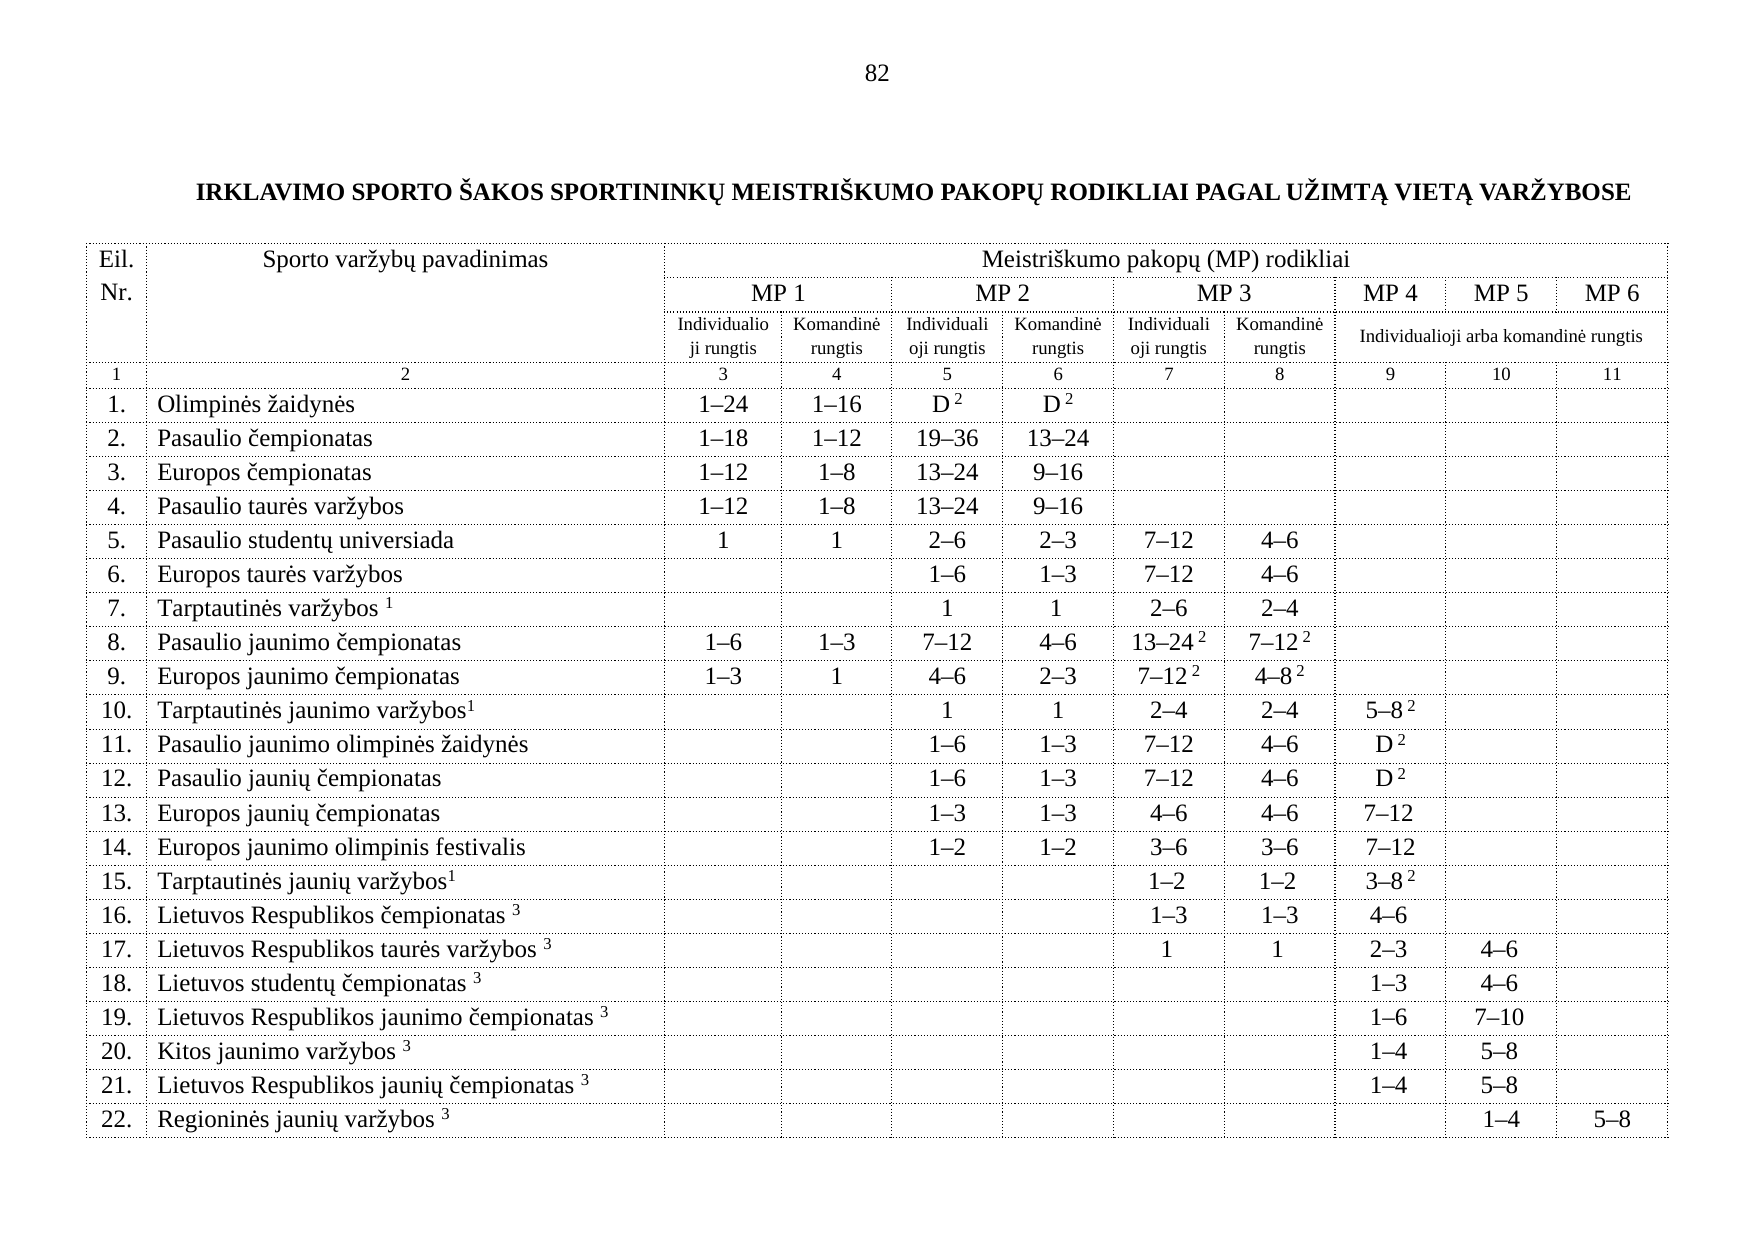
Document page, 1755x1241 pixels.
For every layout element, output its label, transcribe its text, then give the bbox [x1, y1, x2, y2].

table_cell [781, 933, 892, 967]
table_cell [1557, 865, 1667, 899]
table_cell 1–2 [892, 831, 1002, 865]
table_cell 1 [892, 694, 1002, 728]
table_cell [892, 1103, 1002, 1137]
table_cell [1446, 422, 1557, 456]
table_cell [1557, 626, 1667, 660]
table_cell 5–8 [1446, 1069, 1557, 1103]
table_cell [1113, 388, 1224, 422]
table_cell Europos jaunimo čempionatas [146, 660, 664, 694]
table_cell 20. [87, 1035, 146, 1069]
table_cell 3. [87, 456, 146, 490]
table_cell [892, 1001, 1002, 1035]
table_header Meistriškumo pakopų (MP) rodikliai [665, 243, 1667, 277]
table_cell [665, 558, 781, 592]
table_cell [1335, 422, 1446, 456]
table_cell 13–24 [1003, 422, 1113, 456]
table_cell 1–2 [1224, 865, 1335, 899]
table_cell 13–24 [892, 490, 1002, 524]
table_cell [1224, 388, 1335, 422]
table_cell 1 [1224, 933, 1335, 967]
table_cell [665, 967, 781, 1001]
table_cell 1–3 [1003, 797, 1113, 831]
table_cell 1–18 [665, 422, 781, 456]
table_cell 10. [87, 694, 146, 728]
table_cell Pasaulio studentų universiada [146, 524, 664, 558]
table_cell 7–12 [1335, 831, 1446, 865]
table_cell 14. [87, 831, 146, 865]
table_cell 13–24 2 [1113, 626, 1224, 660]
table_cell Pasaulio jaunimo olimpinės žaidynės [146, 729, 664, 762]
table_cell [1224, 967, 1335, 1001]
table_cell 5–8 [1446, 1035, 1557, 1069]
table_cell [1113, 1103, 1224, 1137]
table_cell 15. [87, 865, 146, 899]
table_cell Individualioji rungtis [1113, 311, 1224, 362]
table_cell [1003, 1001, 1113, 1035]
table_cell [1003, 933, 1113, 967]
table_cell D 2 [1335, 729, 1446, 762]
table_cell [1113, 1035, 1224, 1069]
table_cell MP 2 [892, 277, 1113, 311]
table_cell 11 [1557, 362, 1667, 388]
table_cell [781, 1001, 892, 1035]
table_cell D 2 [892, 388, 1002, 422]
table_cell [1557, 1001, 1667, 1035]
table_cell [892, 933, 1002, 967]
table_cell 7 [1113, 362, 1224, 388]
table_cell 4–6 [1224, 797, 1335, 831]
table_cell Kitos jaunimo varžybos 3 [146, 1035, 664, 1069]
table_cell Europos jaunimo olimpinis festivalis [146, 831, 664, 865]
table_cell 1–6 [892, 763, 1002, 797]
table_cell [1335, 592, 1446, 626]
table_cell [1335, 660, 1446, 694]
table_cell [1557, 729, 1667, 762]
table_cell [665, 763, 781, 797]
table_cell [1557, 490, 1667, 524]
table_cell Komandinė rungtis [1224, 311, 1335, 362]
table_cell 7. [87, 592, 146, 626]
table_cell [781, 1069, 892, 1103]
table_cell 11. [87, 729, 146, 762]
table_cell [1113, 1069, 1224, 1103]
table_cell [1335, 388, 1446, 422]
table_cell 1–3 [665, 660, 781, 694]
table_cell 1–4 [1335, 1069, 1446, 1103]
table_cell [1557, 456, 1667, 490]
table_cell 1–6 [892, 558, 1002, 592]
table_cell [1446, 763, 1557, 797]
table_cell 1–3 [892, 797, 1002, 831]
table_cell [1446, 388, 1557, 422]
table_cell 1–3 [1113, 899, 1224, 933]
table_cell Komandinė rungtis [1003, 311, 1113, 362]
table_cell 4–6 [1224, 763, 1335, 797]
table_cell [1557, 967, 1667, 1001]
table_cell Lietuvos studentų čempionatas 3 [146, 967, 664, 1001]
table_cell D 2 [1003, 388, 1113, 422]
table_cell [1557, 1035, 1667, 1069]
table_cell [1557, 899, 1667, 933]
table_cell [1557, 388, 1667, 422]
table_cell 3–6 [1113, 831, 1224, 865]
table_cell [1224, 422, 1335, 456]
table_cell [665, 865, 781, 899]
table_cell 1–3 [1335, 967, 1446, 1001]
table_cell [1224, 1069, 1335, 1103]
table_cell [1557, 660, 1667, 694]
table_cell 12. [87, 763, 146, 797]
table_cell 2. [87, 422, 146, 456]
table_cell MP 1 [665, 277, 892, 311]
table_cell 1 [781, 524, 892, 558]
table_cell Individualioji rungtis [892, 311, 1002, 362]
table_cell 4–8 2 [1224, 660, 1335, 694]
table_cell 10 [1446, 362, 1557, 388]
table_cell 1–3 [1003, 729, 1113, 762]
table_cell 1 [1003, 592, 1113, 626]
table_cell 6 [1003, 362, 1113, 388]
table_cell [1113, 422, 1224, 456]
table_cell [781, 1035, 892, 1069]
table_cell 1–3 [1224, 899, 1335, 933]
table_cell [1335, 524, 1446, 558]
table_cell 5–8 2 [1335, 694, 1446, 728]
table_cell [892, 1035, 1002, 1069]
table_cell 4–6 [1224, 729, 1335, 762]
table_cell [1446, 524, 1557, 558]
table_cell [1446, 660, 1557, 694]
table_cell 2–6 [1113, 592, 1224, 626]
table_cell 13–24 [892, 456, 1002, 490]
table_cell [1557, 524, 1667, 558]
table_cell 5 [892, 362, 1002, 388]
table_cell 4–6 [892, 660, 1002, 694]
table_cell [1003, 865, 1113, 899]
table_cell 8. [87, 626, 146, 660]
table_cell 9–16 [1003, 456, 1113, 490]
table_cell 1–3 [1003, 558, 1113, 592]
table_cell 8 [1224, 362, 1335, 388]
table_cell [781, 592, 892, 626]
table_cell [1224, 1001, 1335, 1035]
table_cell 7–12 [1113, 524, 1224, 558]
table_cell [1224, 456, 1335, 490]
table_cell [665, 1035, 781, 1069]
table_cell [665, 729, 781, 762]
table_cell [892, 865, 1002, 899]
table_cell 1–8 [781, 456, 892, 490]
table_cell 1. [87, 388, 146, 422]
table_cell [781, 797, 892, 831]
table_cell [665, 797, 781, 831]
table_cell 1–6 [892, 729, 1002, 762]
table_cell 7–12 2 [1224, 626, 1335, 660]
table_cell 1 [1113, 933, 1224, 967]
table_cell 7–12 [1113, 729, 1224, 762]
table_cell 7–12 2 [1113, 660, 1224, 694]
table_cell [1113, 1001, 1224, 1035]
table_cell [892, 899, 1002, 933]
table_cell 2 [146, 362, 664, 388]
table_cell 2–4 [1224, 592, 1335, 626]
table_cell [892, 967, 1002, 1001]
table_cell [781, 967, 892, 1001]
table_cell Pasaulio jaunių čempionatas [146, 763, 664, 797]
table_cell 1–3 [781, 626, 892, 660]
table_cell 1–4 [1335, 1035, 1446, 1069]
table_cell 1 [892, 592, 1002, 626]
table_cell 1–12 [665, 456, 781, 490]
table_cell Europos čempionatas [146, 456, 664, 490]
table_cell [1557, 1069, 1667, 1103]
table_cell Tarptautinės jaunių varžybos1 [146, 865, 664, 899]
table_cell Lietuvos Respublikos jaunių čempionatas 3 [146, 1069, 664, 1103]
table_cell [1113, 456, 1224, 490]
table_cell [1557, 558, 1667, 592]
table_cell Regioninės jaunių varžybos 3 [146, 1103, 664, 1137]
table_cell 2–3 [1003, 524, 1113, 558]
table_cell [1113, 967, 1224, 1001]
table_cell [1446, 729, 1557, 762]
table_cell [781, 831, 892, 865]
table_cell [1224, 490, 1335, 524]
table_cell [665, 899, 781, 933]
table_cell 1–2 [1003, 831, 1113, 865]
table_cell 2–4 [1224, 694, 1335, 728]
table_cell 1–2 [1113, 865, 1224, 899]
table_cell [1557, 694, 1667, 728]
table_cell 19–36 [892, 422, 1002, 456]
table_cell Europos taurės varžybos [146, 558, 664, 592]
table_cell Individualioji arba komandinė rungtis [1335, 311, 1667, 362]
table_cell Tarptautinės jaunimo varžybos1 [146, 694, 664, 728]
table_cell 2–3 [1335, 933, 1446, 967]
table_cell [1335, 1103, 1446, 1137]
table_cell 4. [87, 490, 146, 524]
table_cell Pasaulio taurės varžybos [146, 490, 664, 524]
table_cell 13. [87, 797, 146, 831]
table_cell [665, 1103, 781, 1137]
text IRKLavimo sporto šakos SPORTININKŲ MEISTRIŠKUMO PAKOPŲ RODIKLIAI PAGAL UŽIMTĄ VIETĄ VARŽYBOSE [118, 177, 1636, 206]
table_cell [1003, 1035, 1113, 1069]
table_cell 4–6 [1113, 797, 1224, 831]
table_cell 1–24 [665, 388, 781, 422]
table_cell [1446, 626, 1557, 660]
table_cell [781, 1103, 892, 1137]
table_cell 1–12 [781, 422, 892, 456]
table_cell [1446, 831, 1557, 865]
table_cell [665, 1069, 781, 1103]
table_cell 6. [87, 558, 146, 592]
table_cell [1335, 490, 1446, 524]
table_cell 1–12 [665, 490, 781, 524]
table_cell 2–4 [1113, 694, 1224, 728]
table_cell 1 [665, 524, 781, 558]
table_cell [1335, 456, 1446, 490]
table_cell [1003, 967, 1113, 1001]
table_cell [665, 1001, 781, 1035]
table_cell 4–6 [1446, 933, 1557, 967]
table_cell [1335, 626, 1446, 660]
table_cell [1446, 694, 1557, 728]
table_cell 3–6 [1224, 831, 1335, 865]
table_cell 5. [87, 524, 146, 558]
table_cell [1113, 490, 1224, 524]
table_cell MP 4 [1335, 277, 1446, 311]
table_cell Pasaulio jaunimo čempionatas [146, 626, 664, 660]
table_header Eil. Nr. [87, 243, 146, 362]
table_cell [1003, 1069, 1113, 1103]
table_cell MP 6 [1557, 277, 1667, 311]
table_cell [1224, 1103, 1335, 1137]
table_cell 4 [781, 362, 892, 388]
table_cell 9 [1335, 362, 1446, 388]
table_cell [781, 729, 892, 762]
table_cell [1224, 1035, 1335, 1069]
table_cell [1557, 797, 1667, 831]
table_cell Olimpinės žaidynės [146, 388, 664, 422]
table_cell [1446, 490, 1557, 524]
table_cell 3 [665, 362, 781, 388]
table_cell 2–6 [892, 524, 1002, 558]
table_cell 9–16 [1003, 490, 1113, 524]
table_cell 4–6 [1335, 899, 1446, 933]
table_cell 4–6 [1224, 558, 1335, 592]
table_cell 5–8 [1557, 1103, 1667, 1137]
table_cell 1–4 [1446, 1103, 1557, 1137]
table_cell [665, 933, 781, 967]
table_cell 4–6 [1003, 626, 1113, 660]
table_cell [1446, 456, 1557, 490]
table_cell [1003, 899, 1113, 933]
table_cell [1557, 763, 1667, 797]
table_cell [665, 694, 781, 728]
table_cell 3–8 2 [1335, 865, 1446, 899]
table_cell [781, 763, 892, 797]
table_cell [781, 558, 892, 592]
table_cell [1446, 899, 1557, 933]
table_cell Lietuvos Respublikos jaunimo čempionatas 3 [146, 1001, 664, 1035]
table_cell Pasaulio čempionatas [146, 422, 664, 456]
table_cell 1–6 [665, 626, 781, 660]
table_cell Individualioji rungtis [665, 311, 781, 362]
table_cell Komandinė rungtis [781, 311, 892, 362]
table_cell [665, 592, 781, 626]
table_cell 7–12 [1335, 797, 1446, 831]
table_cell 19. [87, 1001, 146, 1035]
table_cell [1557, 592, 1667, 626]
table_cell 2–3 [1003, 660, 1113, 694]
table_cell 1 [87, 362, 146, 388]
table_cell Tarptautinės varžybos 1 [146, 592, 664, 626]
table_cell 18. [87, 967, 146, 1001]
table_cell 7–12 [892, 626, 1002, 660]
table_cell 1 [781, 660, 892, 694]
table_cell 1 [1003, 694, 1113, 728]
table_cell 1–3 [1003, 763, 1113, 797]
table_cell D 2 [1335, 763, 1446, 797]
table_cell 1–8 [781, 490, 892, 524]
table_cell MP 5 [1446, 277, 1557, 311]
table_cell 7–12 [1113, 558, 1224, 592]
table_cell [781, 865, 892, 899]
table_cell [1446, 865, 1557, 899]
table_cell [1335, 558, 1446, 592]
table_cell [665, 831, 781, 865]
table_cell 4–6 [1224, 524, 1335, 558]
table_cell 1–16 [781, 388, 892, 422]
table_cell [1557, 422, 1667, 456]
table_cell 21. [87, 1069, 146, 1103]
table_cell Lietuvos Respublikos čempionatas 3 [146, 899, 664, 933]
table_cell Europos jaunių čempionatas [146, 797, 664, 831]
table_cell [1446, 592, 1557, 626]
table_cell [892, 1069, 1002, 1103]
table_cell [1003, 1103, 1113, 1137]
table_cell 17. [87, 933, 146, 967]
table_cell 4–6 [1446, 967, 1557, 1001]
table_cell 7–10 [1446, 1001, 1557, 1035]
table_cell [1446, 797, 1557, 831]
table_cell 22. [87, 1103, 146, 1137]
table_cell 1–6 [1335, 1001, 1446, 1035]
table_cell Lietuvos Respublikos taurės varžybos 3 [146, 933, 664, 967]
table_cell [1557, 831, 1667, 865]
table_cell [781, 899, 892, 933]
table_cell 9. [87, 660, 146, 694]
table_cell 7–12 [1113, 763, 1224, 797]
table_cell 16. [87, 899, 146, 933]
table_cell [1446, 558, 1557, 592]
table_cell MP 3 [1113, 277, 1335, 311]
table_cell [781, 694, 892, 728]
table_cell [1557, 933, 1667, 967]
table_header Sporto varžybų pavadinimas [146, 243, 664, 362]
